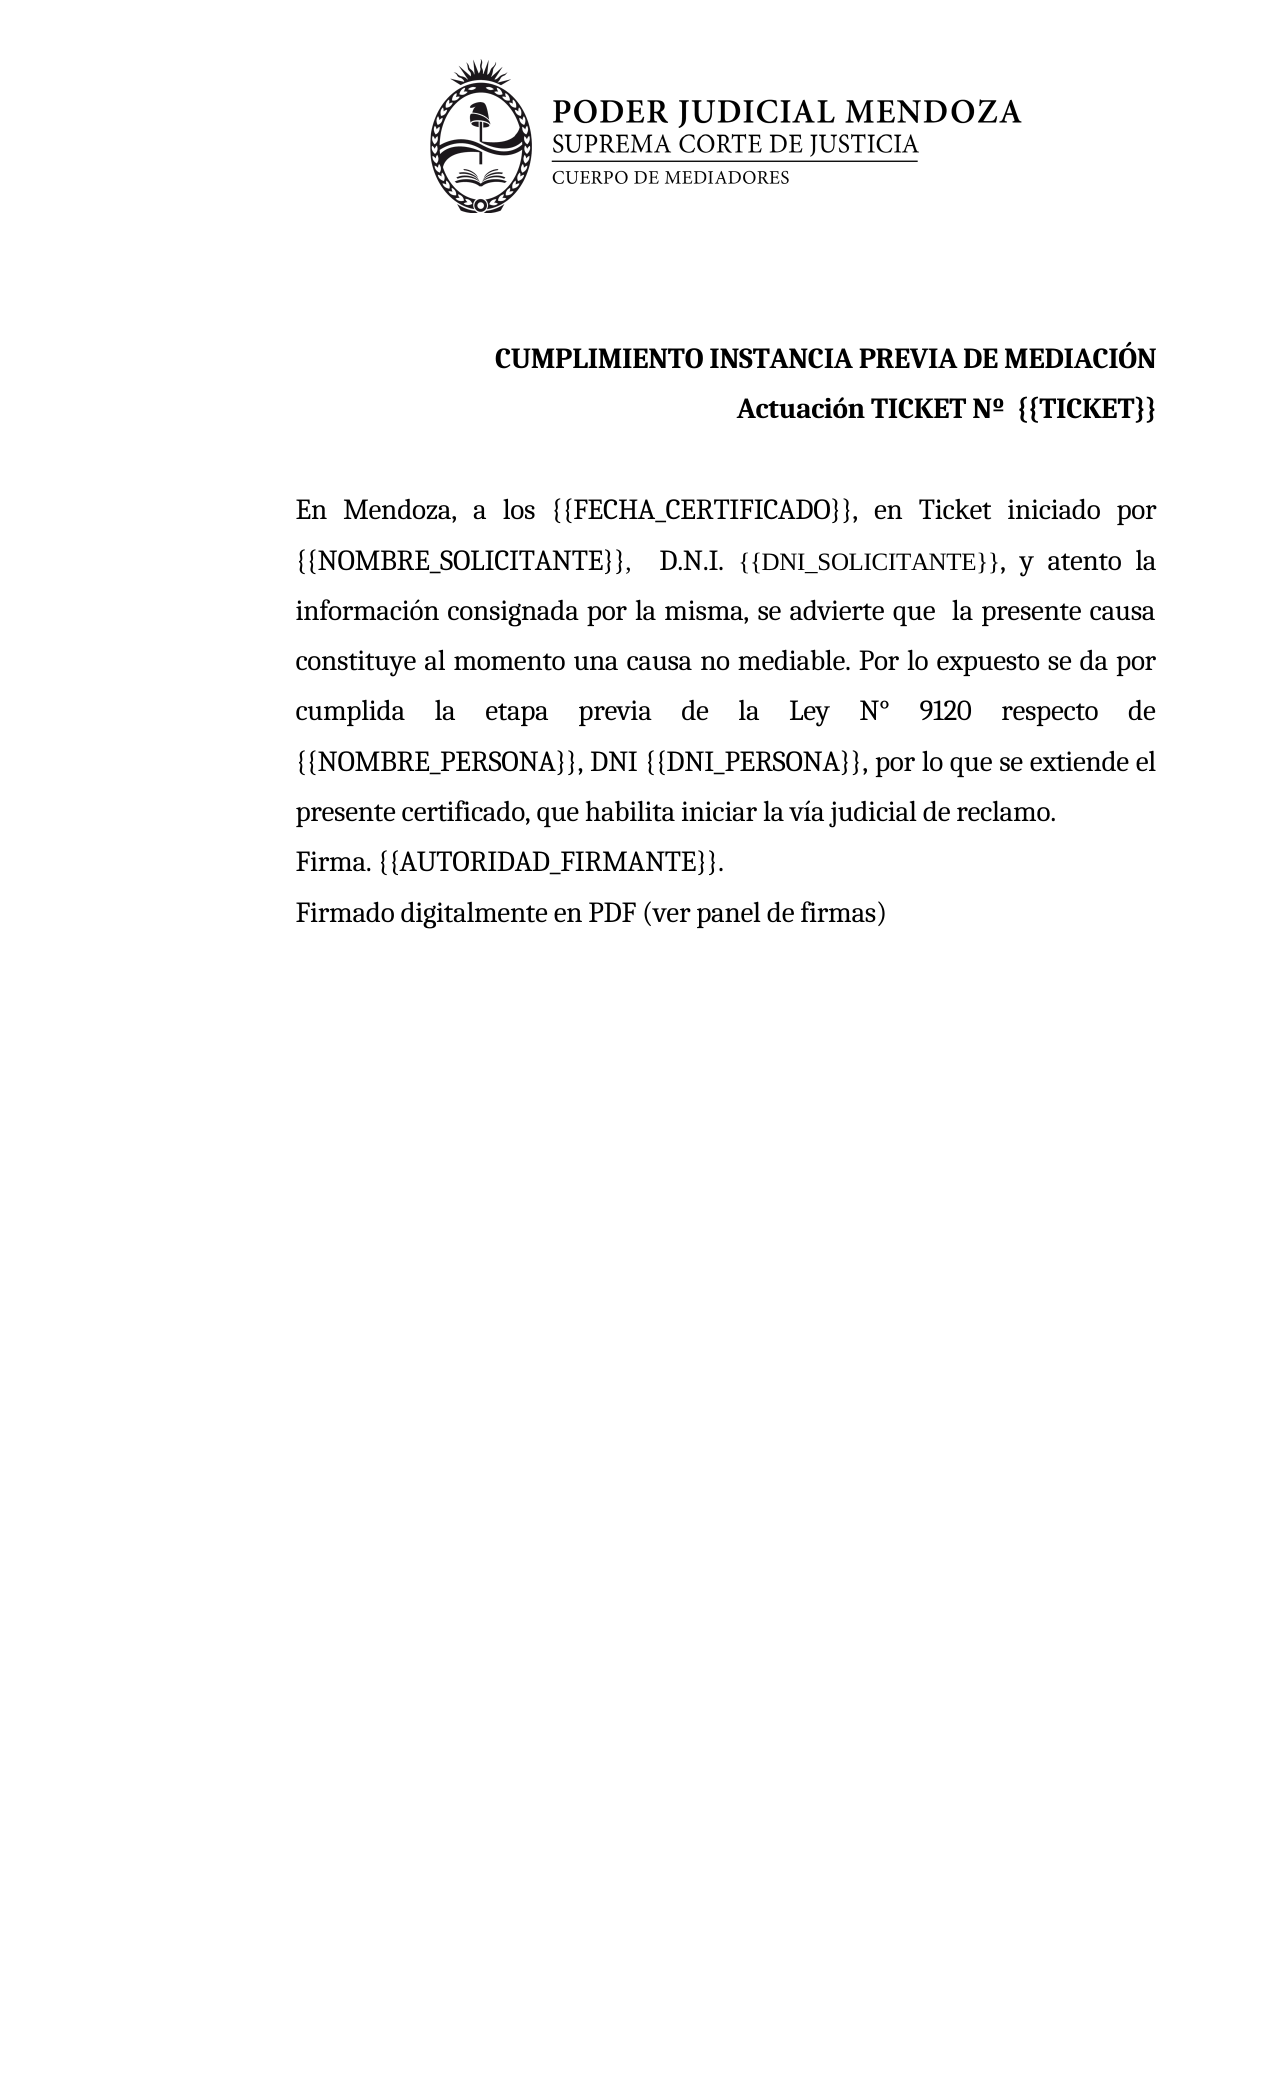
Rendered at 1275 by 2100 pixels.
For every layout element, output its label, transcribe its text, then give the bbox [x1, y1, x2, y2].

text CUMPLIMIENTO INSTANCIA PREVIA DE MEDIACIÓN [295, 342, 1157, 376]
text Firmado digitalmente en PDF (ver panel de firmas) [295, 896, 1157, 929]
text En Mendoza, a los {{FECHA_CERTIFICADO}}, en Ticket iniciado por {{NOMBRE_SOLICITANTE}}, D.N.I. {{DNI_SOLICITANTE}}, y atento la información consignada por la misma, se advierte que la presente causa constituye al momento una causa no mediable. Por lo expuesto se da por cumplida la etapa previa de la Ley N° 9120 respecto de {{NOMBRE_PERSONA}}, DNI {{DNI_PERSONA}}, por lo que se extiende el presente certificado, que habilita iniciar la vía judicial de reclamo. [295, 493, 1157, 829]
text Firma. {{AUTORIDAD_FIRMANTE}}. [295, 846, 1157, 879]
text Actuación TICKET Nº {{TICKET}} [295, 393, 1157, 426]
